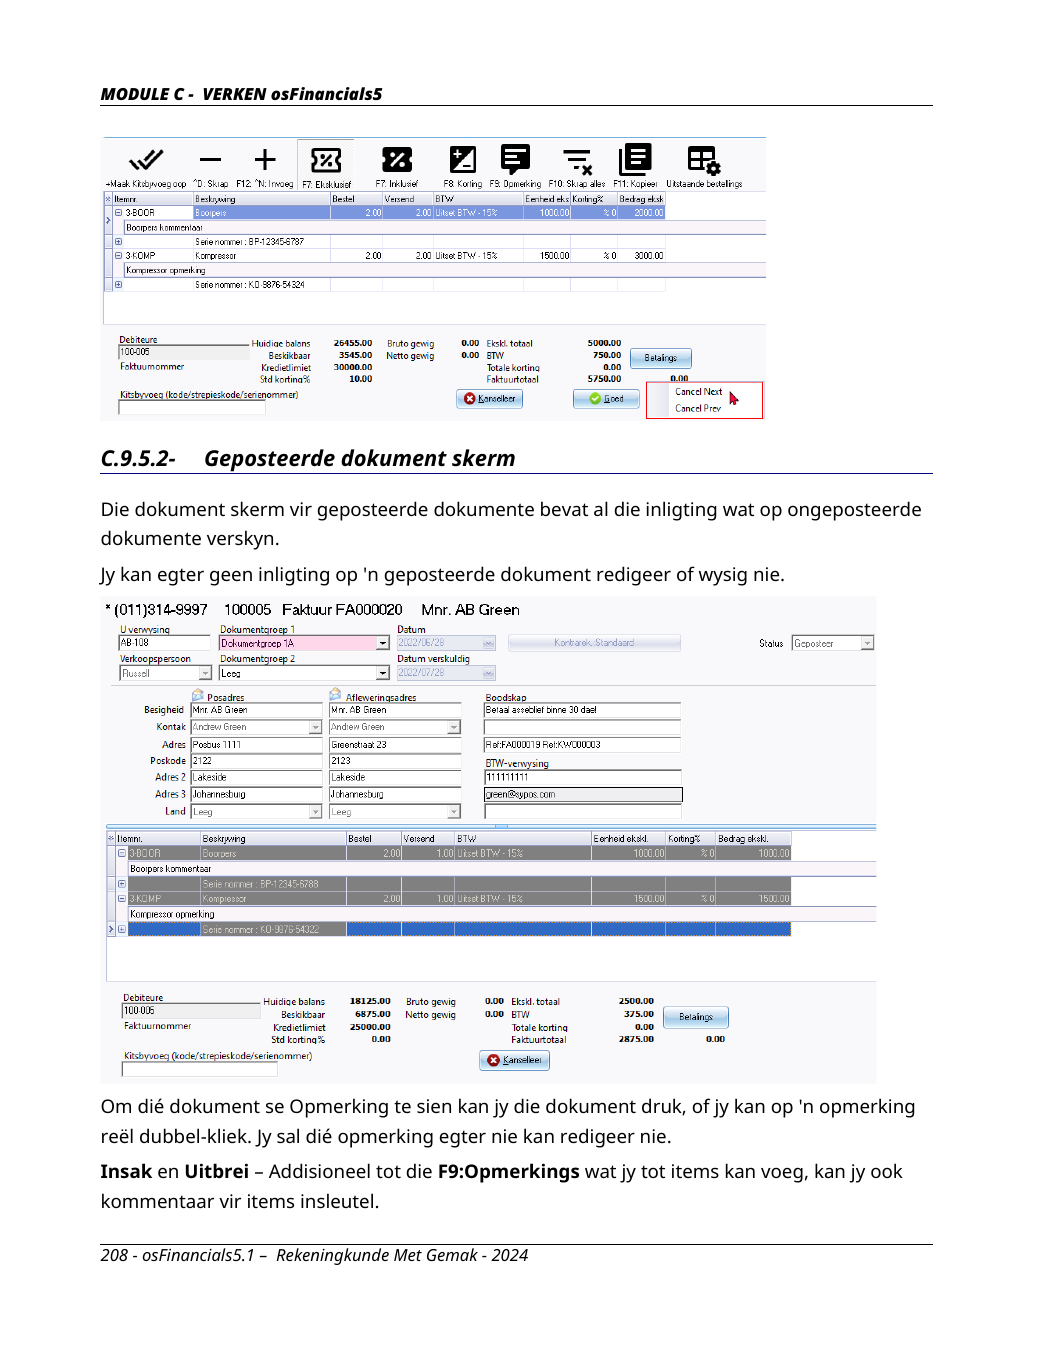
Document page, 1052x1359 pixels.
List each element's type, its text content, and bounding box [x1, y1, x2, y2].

text Om dié dokument se Opmerking te sien kan jy die dokument druk, of jy kan op 'n opmerking reël dubbel-kliek. Jy sal dié opmerking egter nie kan redigeer nie. [100, 1094, 933, 1148]
text Die dokument skerm vir geposteerde dokumente bevat al die inligting wat op ongeposteerde dokumente verskyn. [100, 496, 933, 551]
picture [100, 137, 767, 421]
picture [100, 596, 877, 1084]
text Jy kan egter geen inligting op 'n geposteerde dokument redigeer of wysig nie. [100, 561, 933, 586]
subtitle Geposteerde dokument skerm [100, 443, 933, 473]
text Insak en Uitbrei – Addisioneel tot die F9:Opmerkings wat jy tot items kan voeg, kan jy ook kommentaar vir items insleutel. [100, 1159, 933, 1213]
